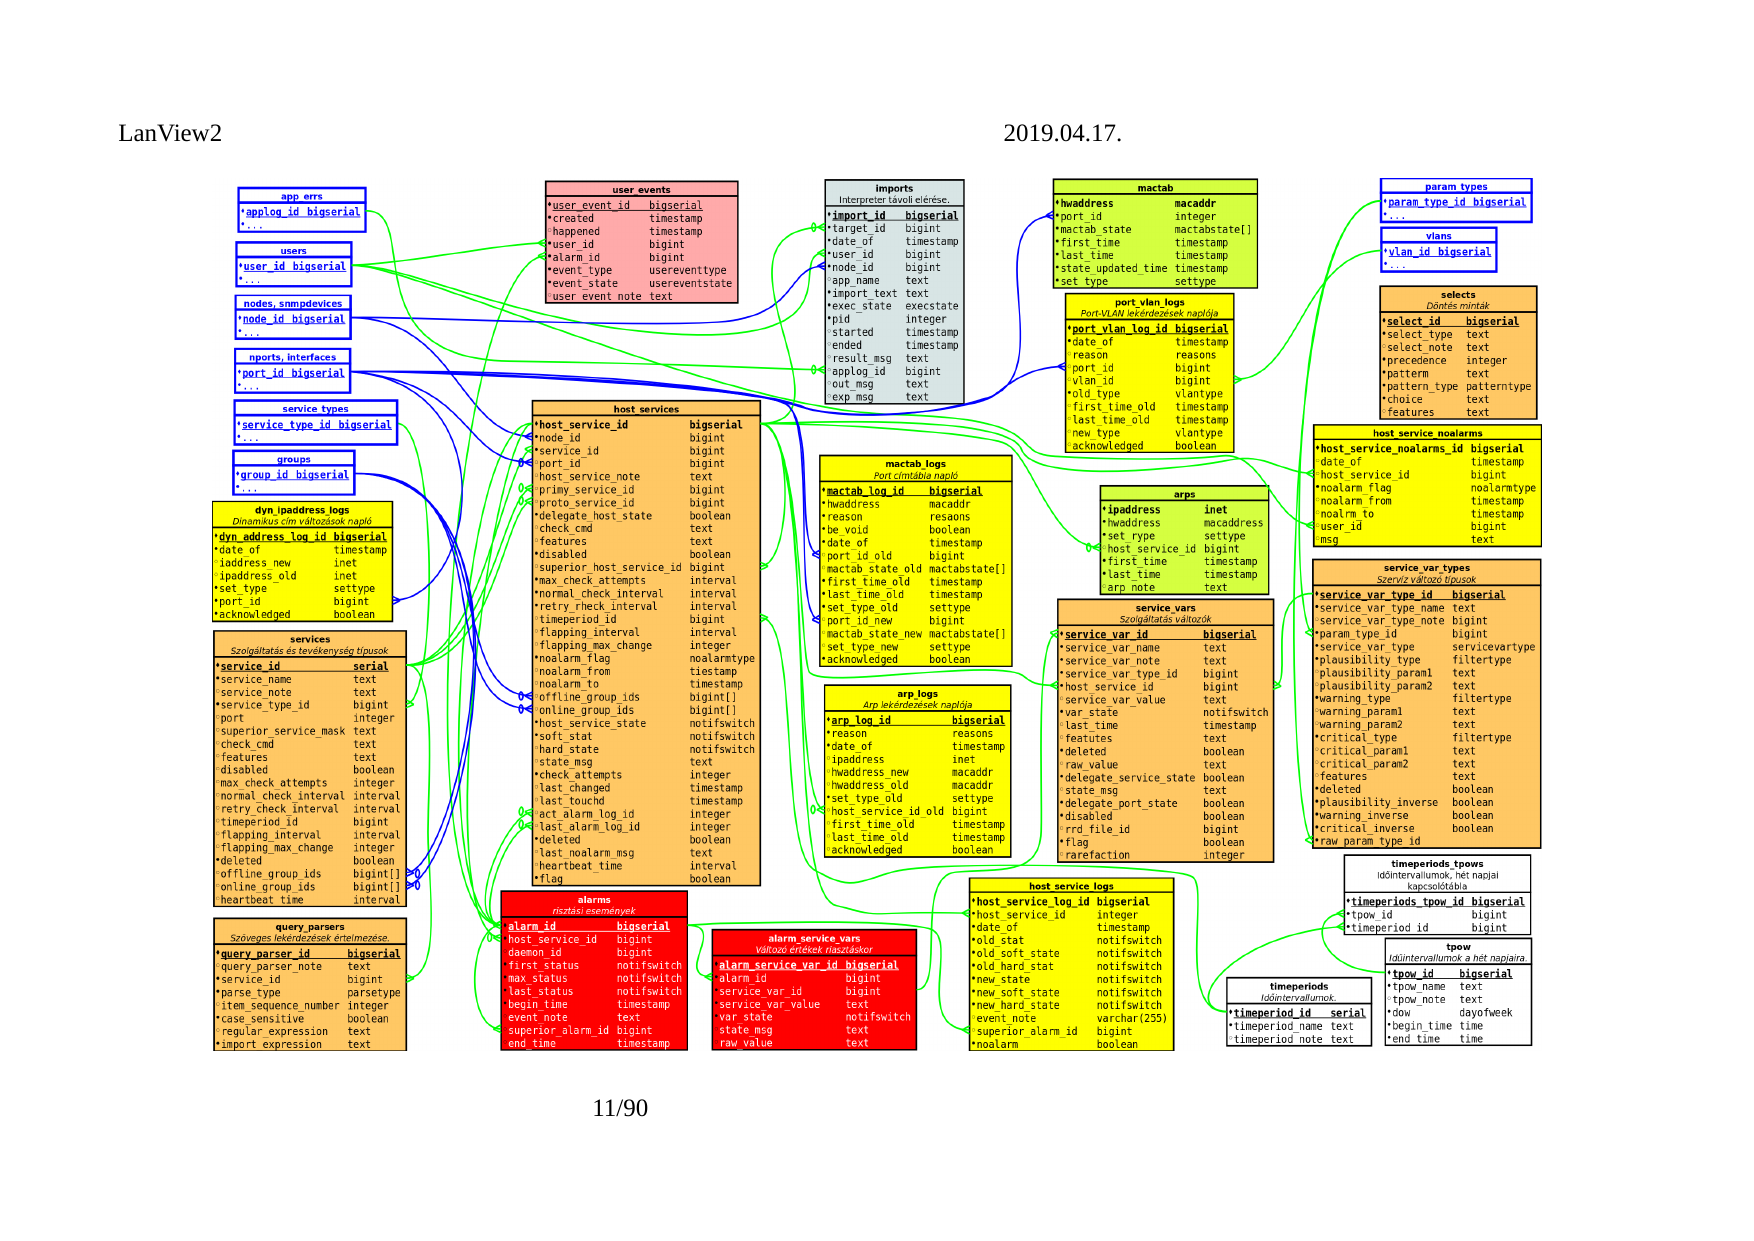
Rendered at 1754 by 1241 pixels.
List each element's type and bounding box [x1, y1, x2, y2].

picture [220, 183, 1534, 1047]
